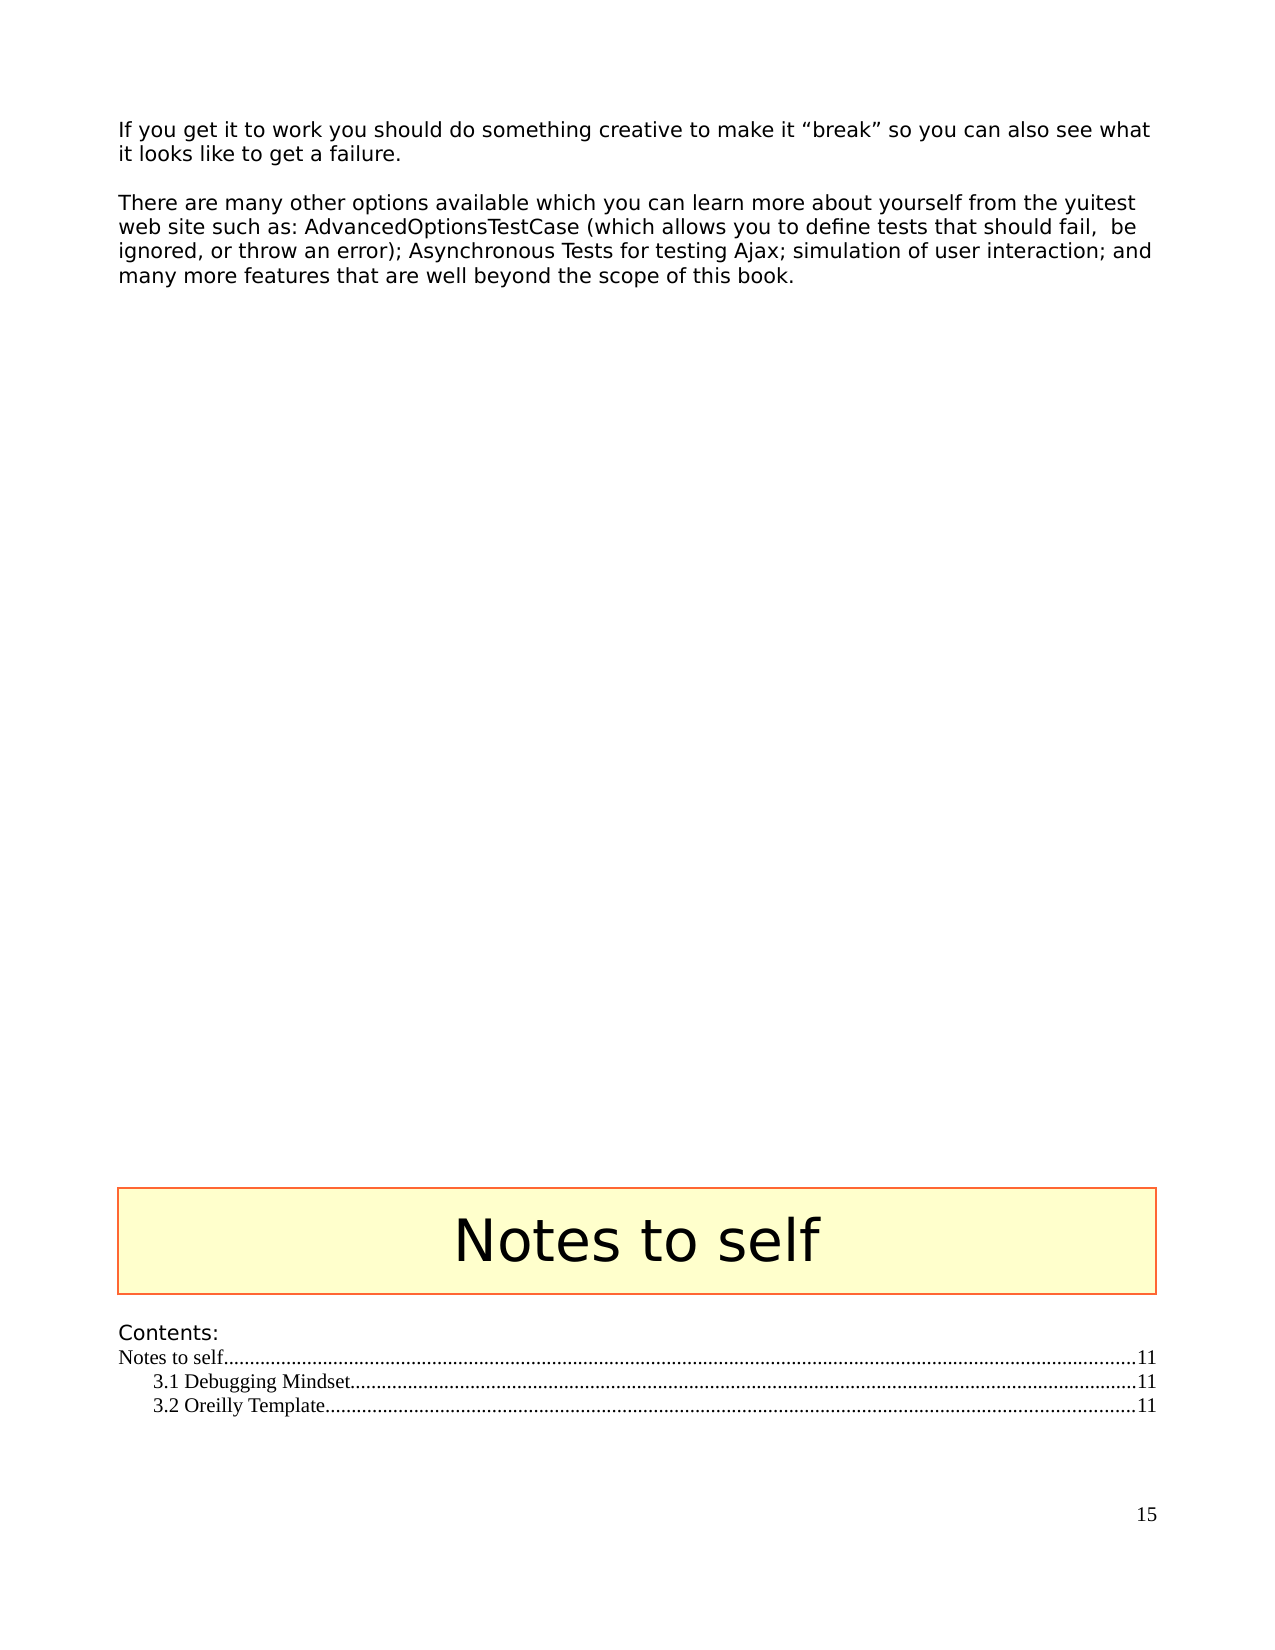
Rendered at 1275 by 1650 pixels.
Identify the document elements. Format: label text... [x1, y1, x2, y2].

subtitle Notes to self [119, 1189, 1155, 1293]
text Notes to self 11 [118, 1345, 1157, 1369]
text 3.2 Oreilly Template 11 [148, 1393, 1157, 1417]
text There are many other options available which you can learn more about yourself from the yuitest web site such as: AdvancedOptionsTestCase (which allows you to define tests that should fail, be ignored, or throw an error); Asynchronous Tests for testing Ajax; simulation of user interaction; and many more features that are well beyond the scope of this book. [118, 191, 1157, 288]
text 3.1 Debugging Mindset 11 [148, 1369, 1157, 1393]
text Contents: [118, 1321, 1157, 1345]
text If you get it to work you should do something creative to make it “break” so you can also see what it looks like to get a failure. [118, 118, 1157, 167]
